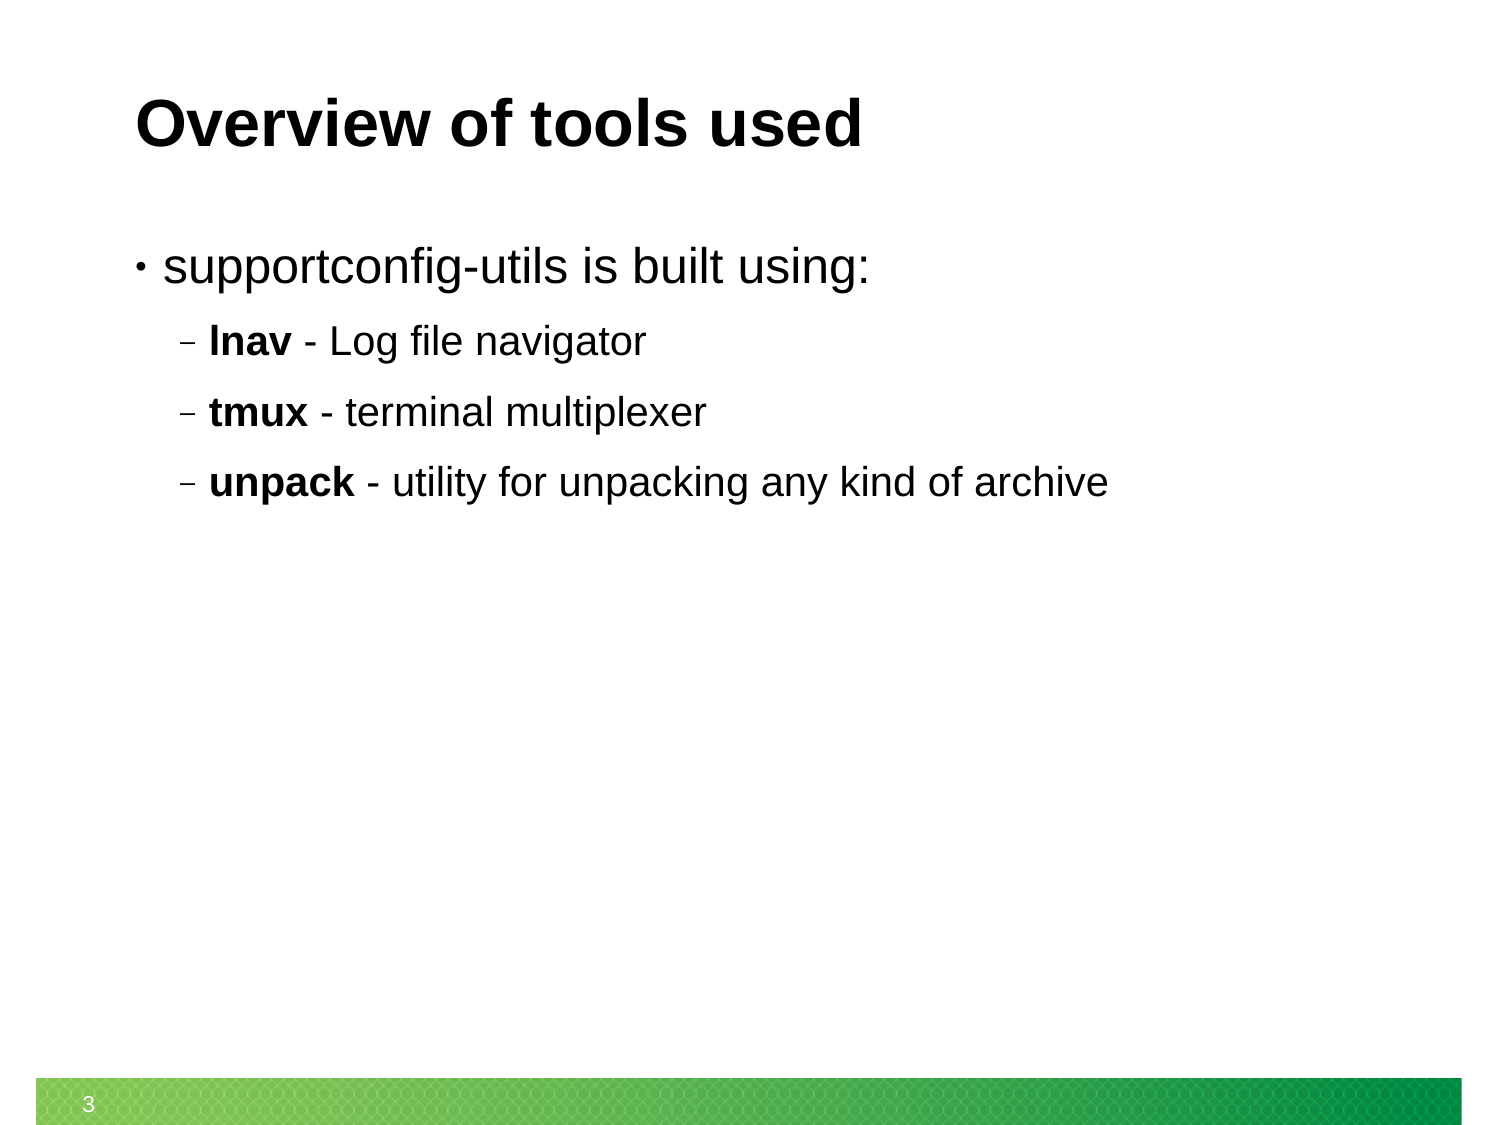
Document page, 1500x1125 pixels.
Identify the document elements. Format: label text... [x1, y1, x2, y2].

list supportconfig-utils is built using: lnav - Log file navigator tmux - terminal multiplexer unpack - utility for unpacking any kind of archive [135, 238, 1372, 892]
title Overview of tools used [135, 41, 1372, 204]
picture [36, 1078, 1462, 1125]
